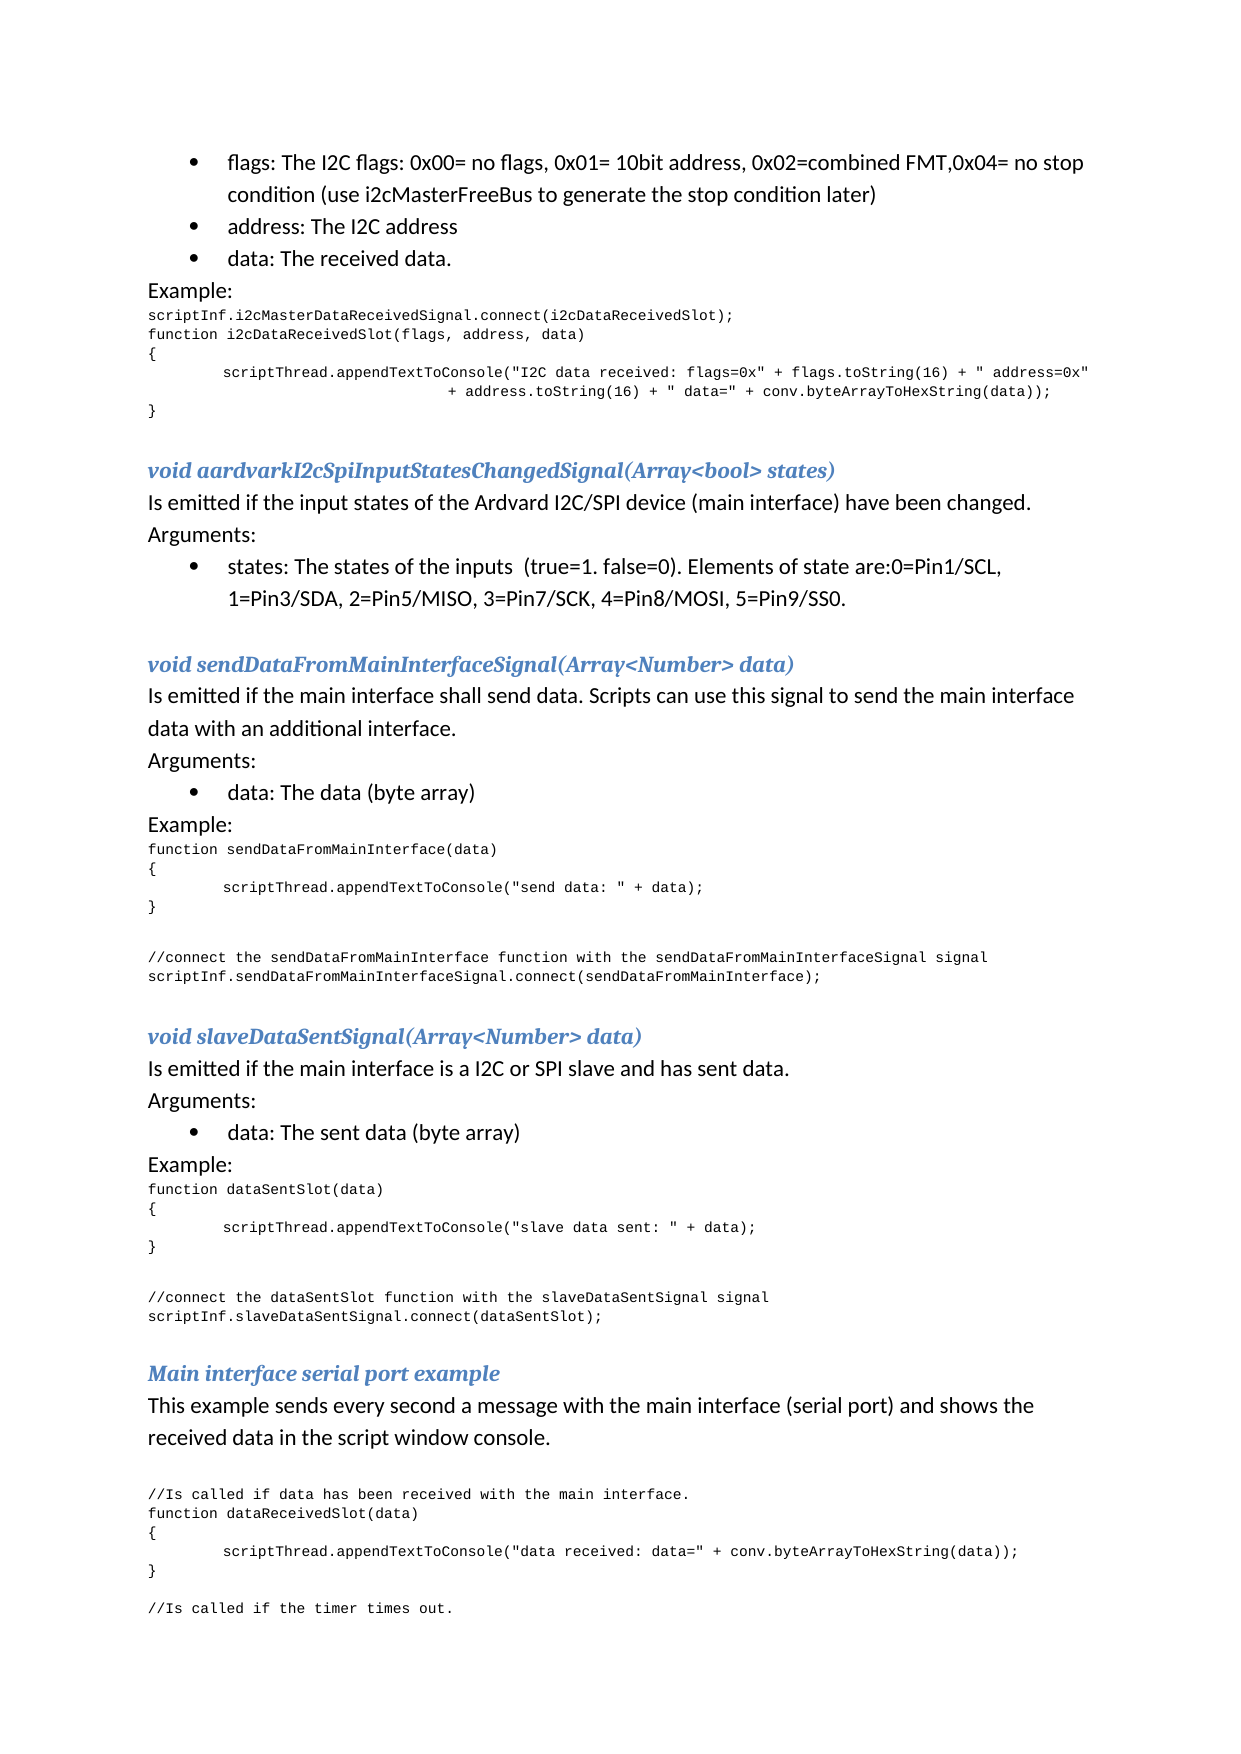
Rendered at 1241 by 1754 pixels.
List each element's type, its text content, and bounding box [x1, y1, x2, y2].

text { [148, 1202, 1093, 1218]
text function sendDataFromMainInterface(data) [148, 843, 1093, 859]
list data: The received data. [190, 244, 1093, 272]
text scriptInf.i2cMasterDataReceivedSignal.connect(i2cDataReceivedSlot); [148, 308, 1093, 325]
text //Is called if data has been received with the main interface. [148, 1487, 1093, 1504]
text //Is called if the timer times out. [148, 1601, 1093, 1618]
text } [148, 1563, 1093, 1580]
text //connect the dataSentSlot function with the slaveDataSentSignal signal [148, 1291, 1093, 1307]
text scriptInf.slaveDataSentSignal.connect(dataSentSlot); [148, 1309, 1093, 1326]
subtitle void aardvarkI2cSpiInputStatesChangedSignal(Array<bool> states) [148, 457, 1093, 484]
text function dataReceivedSlot(data) [148, 1506, 1093, 1523]
text Arguments: [148, 520, 1093, 548]
text } [148, 899, 1093, 916]
text { [148, 1525, 1093, 1542]
text scriptThread.appendTextToConsole("send data: " + data); [148, 881, 1093, 897]
text scriptThread.appendTextToConsole("I2C data received: flags=0x" + flags.toString(16) + " address=0x" + address.toString(16) + " data=" + conv.byteArrayToHexString(data)); [148, 365, 1093, 401]
list data: The data (byte array) [190, 778, 1093, 806]
text Example: [148, 810, 1093, 838]
text { [148, 346, 1093, 363]
text //connect the sendDataFromMainInterface function with the sendDataFromMainInterfaceSignal signal [148, 951, 1093, 967]
text Example: [148, 276, 1093, 304]
text } [148, 403, 1093, 420]
list flags: The I2C flags: 0x00= no flags, 0x01= 10bit address, 0x02=combined FMT,0x04= no stop condition (use i2cMasterFreeBus to generate the stop condition later) [190, 148, 1093, 208]
text Is emitted if the input states of the Ardvard I2C/SPI device (main interface) have been changed. [148, 488, 1093, 516]
subtitle void sendDataFromMainInterfaceSignal(Array<Number> data) [148, 651, 1093, 678]
list states: The states of the inputs (true=1. false=0). Elements of state are:0=Pin1/SCL, 1=Pin3/SDA, 2=Pin5/MISO, 3=Pin7/SCK, 4=Pin8/MOSI, 5=Pin9/SS0. [190, 552, 1093, 612]
text Example: [148, 1150, 1093, 1178]
text This example sends every second a message with the main interface (serial port) and shows the received data in the script window console. [148, 1391, 1093, 1451]
subtitle Main interface serial port example [148, 1361, 1093, 1387]
text scriptThread.appendTextToConsole("data received: data=" + conv.byteArrayToHexString(data)); [148, 1544, 1093, 1561]
list address: The I2C address [190, 212, 1093, 240]
text Arguments: [148, 746, 1093, 774]
text Is emitted if the main interface shall send data. Scripts can use this signal to send the main interface data with an additional interface. [148, 682, 1093, 742]
text } [148, 1239, 1093, 1256]
text Is emitted if the main interface is a I2C or SPI slave and has sent data. [148, 1054, 1093, 1082]
text { [148, 862, 1093, 878]
text scriptThread.appendTextToConsole("slave data sent: " + data); [148, 1221, 1093, 1237]
text Arguments: [148, 1086, 1093, 1114]
text scriptInf.sendDataFromMainInterfaceSignal.connect(sendDataFromMainInterface); [148, 969, 1093, 986]
list data: The sent data (byte array) [190, 1118, 1093, 1146]
text function i2cDataReceivedSlot(flags, address, data) [148, 327, 1093, 344]
subtitle void slaveDataSentSignal(Array<Number> data) [148, 1024, 1093, 1050]
text function dataSentSlot(data) [148, 1183, 1093, 1199]
